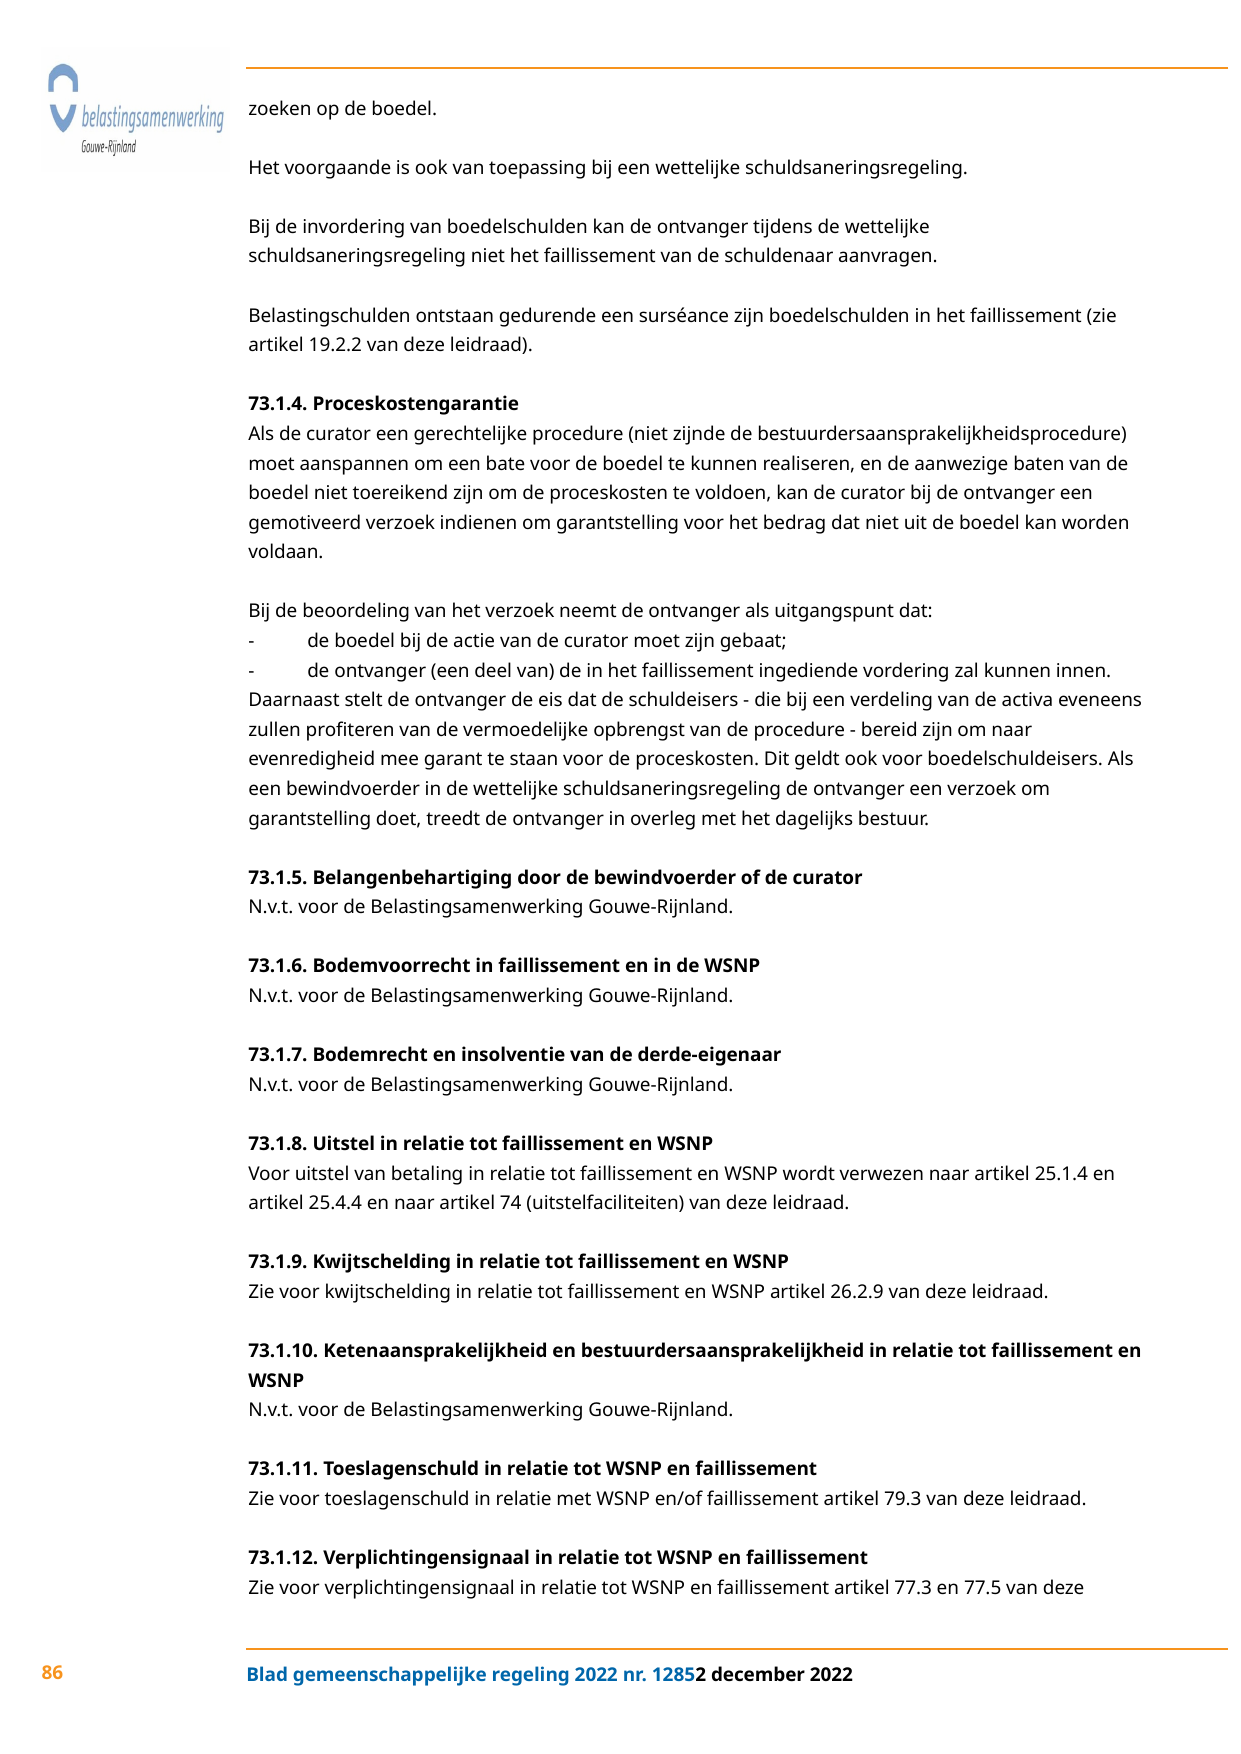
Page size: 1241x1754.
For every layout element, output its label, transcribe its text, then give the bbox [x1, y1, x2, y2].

text 73.1.5. Belangenbehartiging door de bewindvoerder of de curator [248, 864, 1152, 890]
picture [41, 47, 231, 172]
text Zie voor toeslagenschuld in relatie met WSNP en/of faillissement artikel 79.3 van deze leidraad. [248, 1485, 1152, 1511]
text 73.1.10. Ketenaansprakelijkheid en bestuurdersaansprakelijkheid in relatie tot faillissement en WSNP [248, 1337, 1152, 1393]
text 73.1.11. Toeslagenschuld in relatie tot WSNP en faillissement [248, 1456, 1152, 1481]
text N.v.t. voor de Belastingsamenwerking Gouwe-Rijnland. [248, 893, 1152, 919]
text Als de curator een gerechtelijke procedure (niet zijnde de bestuurdersaansprakelijkheidsprocedure) moet aanspannen om een bate voor de boedel te kunnen realiseren, en de aanwezige baten van de boedel niet toereikend zijn om de proceskosten te voldoen, kan de curator bij de ontvanger een gemotiveerd verzoek indienen om garantstelling voor het bedrag dat niet uit de boedel kan worden voldaan. [248, 420, 1152, 564]
text Bij de beoordeling van het verzoek neemt de ontvanger als uitgangspunt dat: [248, 598, 1152, 623]
text zoeken op de boedel. [248, 95, 1152, 121]
text N.v.t. voor de Belastingsamenwerking Gouwe-Rijnland. [248, 1071, 1152, 1097]
list de boedel bij de actie van de curator moet zijn gebaat; [248, 627, 1152, 653]
text 73.1.6. Bodemvoorrecht in faillissement en in de WSNP [248, 953, 1152, 978]
text 73.1.12. Verplichtingensignaal in relatie tot WSNP en faillissement [248, 1544, 1152, 1570]
list de ontvanger (een deel van) de in het faillissement ingediende vordering zal kunnen innen. [248, 657, 1152, 683]
text N.v.t. voor de Belastingsamenwerking Gouwe-Rijnland. [248, 1396, 1152, 1422]
text Voor uitstel van betaling in relatie tot faillissement en WSNP wordt verwezen naar artikel 25.1.4 en artikel 25.4.4 en naar artikel 74 (uitstelfaciliteiten) van deze leidraad. [248, 1160, 1152, 1215]
text Bij de invordering van boedelschulden kan de ontvanger tijdens de wettelijke schuldsaneringsregeling niet het faillissement van de schuldenaar aanvragen. [248, 213, 1152, 268]
text Daarnaast stelt de ontvanger de eis dat de schuldeisers - die bij een verdeling van de activa eveneens zullen profiteren van de vermoedelijke opbrengst van de procedure - bereid zijn om naar evenredigheid mee garant te staan voor de proceskosten. Dit geldt ook voor boedelschuldeisers. Als een bewindvoerder in de wettelijke schuldsaneringsregeling de ontvanger een verzoek om garantstelling doet, treedt de ontvanger in overleg met het dagelijks bestuur. [248, 686, 1152, 831]
text Zie voor verplichtingensignaal in relatie tot WSNP en faillissement artikel 77.3 en 77.5 van deze [248, 1574, 1152, 1600]
text Belastingschulden ontstaan gedurende een surséance zijn boedelschulden in het faillissement (zie artikel 19.2.2 van deze leidraad). [248, 302, 1152, 357]
text Zie voor kwijtschelding in relatie tot faillissement en WSNP artikel 26.2.9 van deze leidraad. [248, 1278, 1152, 1304]
text 73.1.8. Uitstel in relatie tot faillissement en WSNP [248, 1130, 1152, 1156]
text 73.1.7. Bodemrecht en insolventie van de derde-eigenaar [248, 1041, 1152, 1067]
text N.v.t. voor de Belastingsamenwerking Gouwe-Rijnland. [248, 982, 1152, 1008]
text 73.1.4. Proceskostengarantie [248, 391, 1152, 416]
text Het voorgaande is ook van toepassing bij een wettelijke schuldsaneringsregeling. [248, 154, 1152, 180]
text 73.1.9. Kwijtschelding in relatie tot faillissement en WSNP [248, 1248, 1152, 1274]
